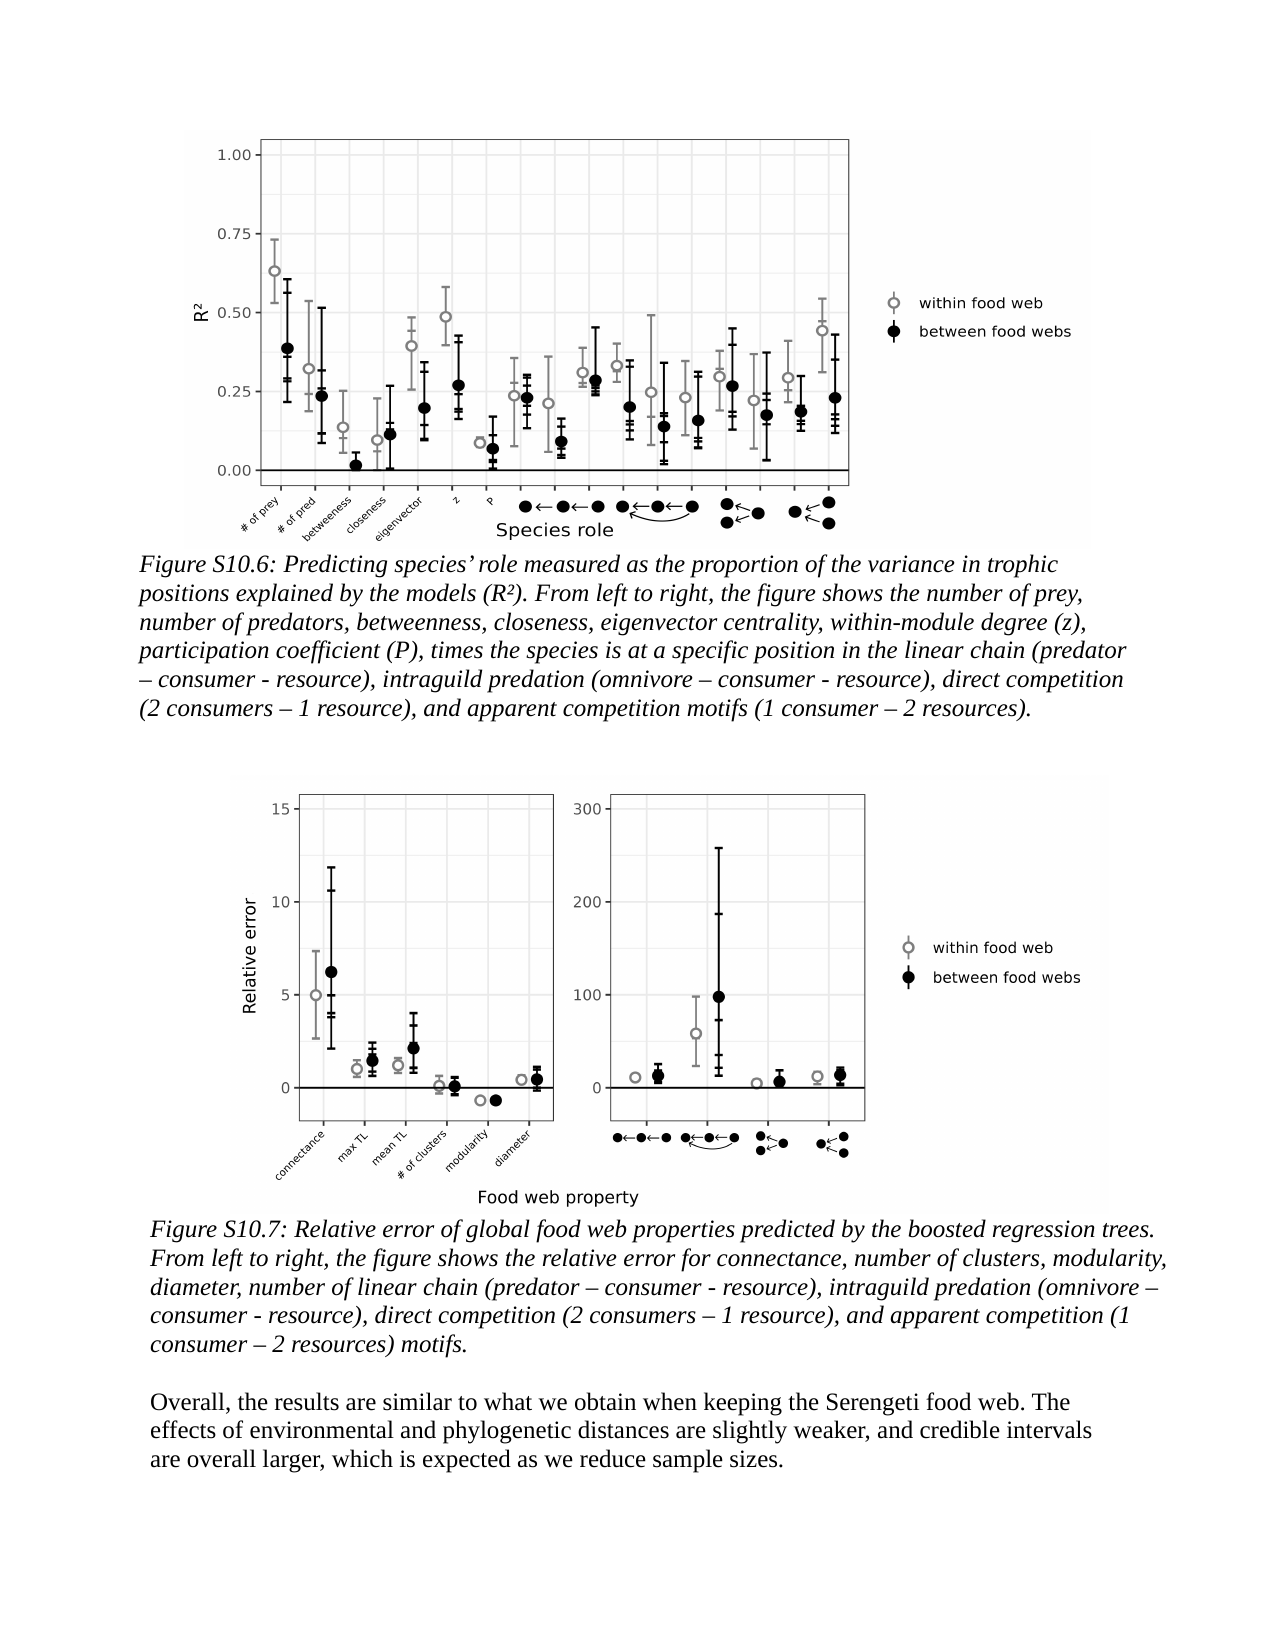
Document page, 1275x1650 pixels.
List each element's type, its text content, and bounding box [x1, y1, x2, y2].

text Figure S10.6: Predicting species’ role measured as the proportion of the variance in trophic positions explained by the models (R²). From left to right, the figure shows the number of prey, number of predators, betweenness, closeness, eigenvector centrality, within-module degree (z), participation coefficient (P), times the species is at a specific position in the linear chain (predator – consumer - resource), intraguild predation (omnivore – consumer - resource), direct competition (2 consumers – 1 resource), and apparent competition motifs (1 consumer – 2 resources). [139, 131, 1136, 722]
text Figure S10.7: Relative error of global food web properties predicted by the boosted regression trees. From left to right, the figure shows the relative error for connectance, number of clusters, modularity, diameter, number of linear chain (predator – consumer - resource), intraguild predation (omnivore – consumer - resource), direct competition (2 consumers – 1 resource), and apparent competition (1 consumer – 2 resources) motifs. [150, 1214, 1189, 1358]
picture [230, 775, 1109, 1214]
text Overall, the results are similar to what we obtain when keeping the Serengeti food web. The effects of environmental and phylogenetic distances are slightly weaker, and credible intervals are overall larger, which is expected as we reduce sample sizes. [150, 1387, 1125, 1473]
picture [184, 130, 1091, 549]
